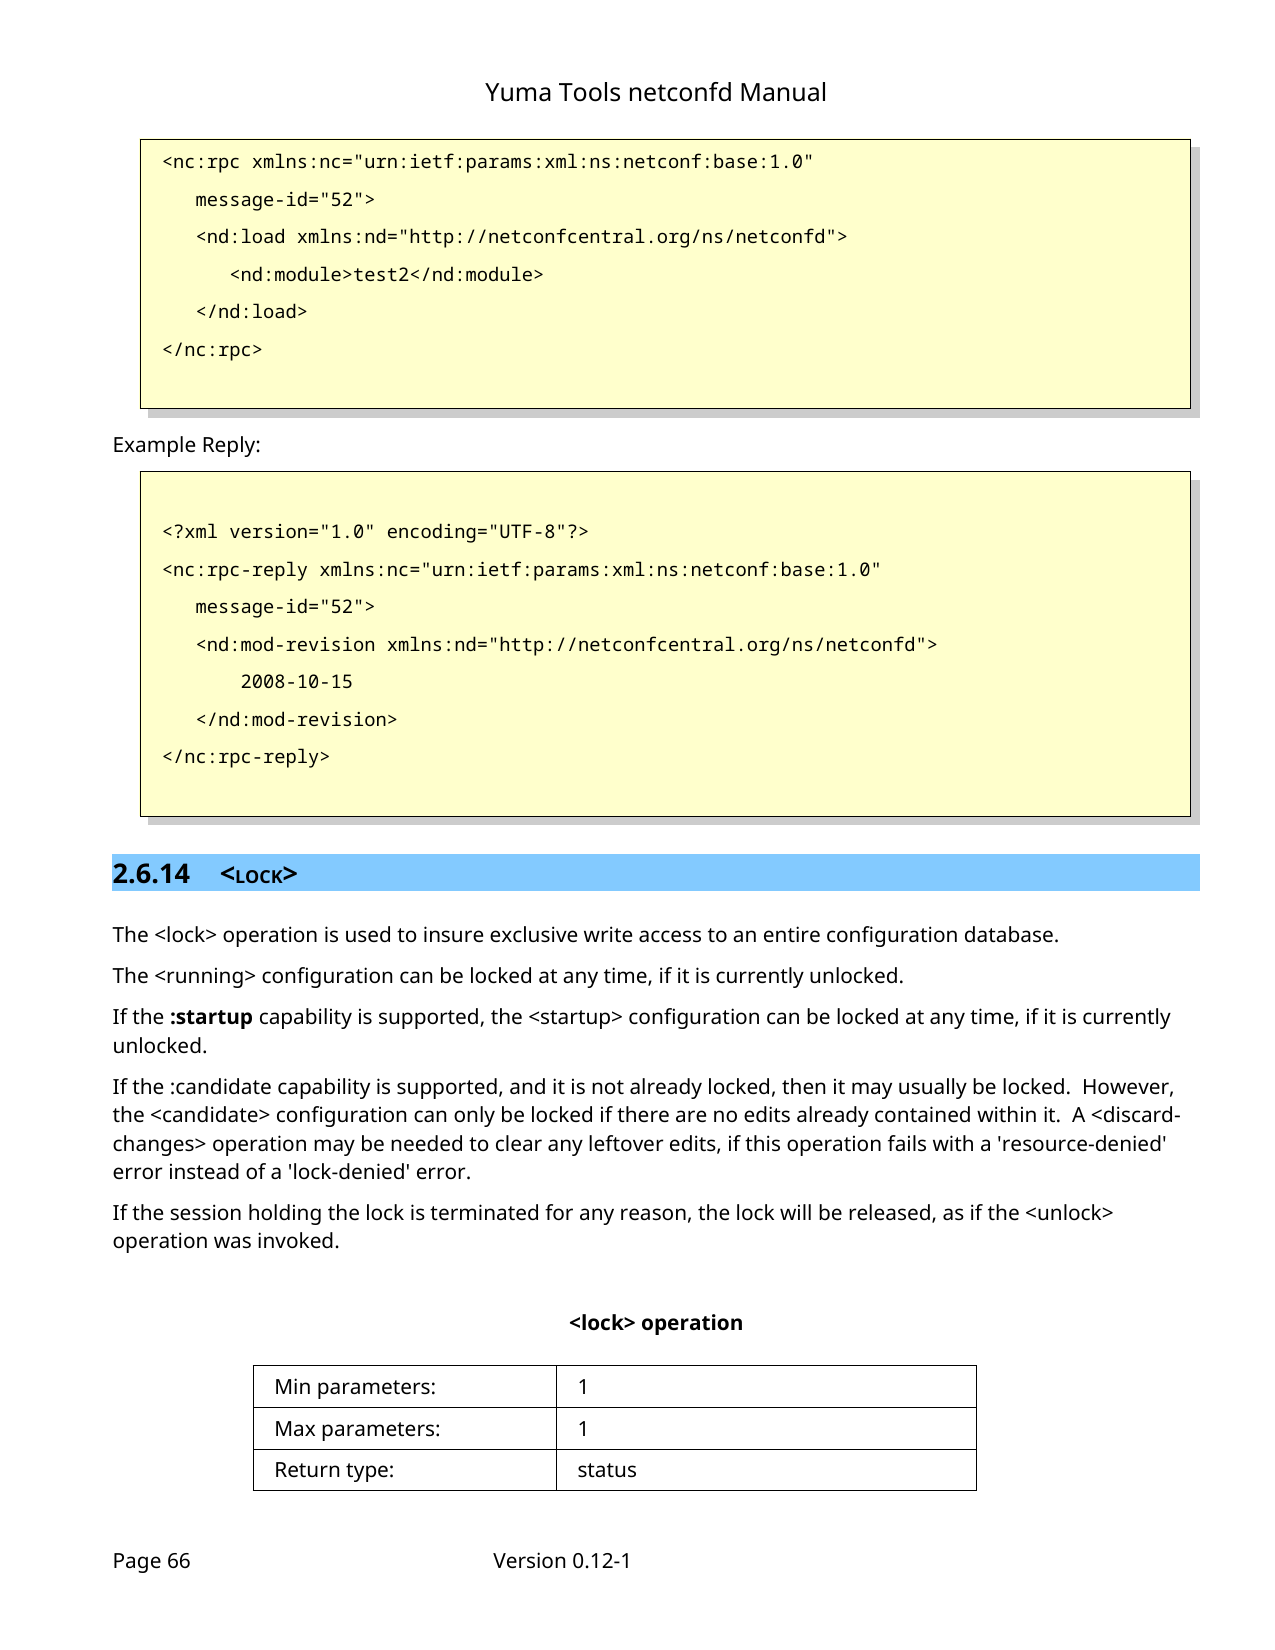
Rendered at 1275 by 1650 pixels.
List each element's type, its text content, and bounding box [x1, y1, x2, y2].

text The <lock> operation is used to insure exclusive write access to an entire configuration database. [112, 921, 1200, 949]
table_header Min parameters: [254, 1366, 556, 1407]
text <nd:mod-revision xmlns:nd="http://netconfcentral.org/ns/netconfd"> [141, 621, 1190, 656]
text 2008-10-15 [141, 658, 1190, 694]
text </nd:mod-revision> [141, 696, 1190, 731]
text </nd:load> [141, 288, 1190, 324]
text Example Reply: [112, 430, 1200, 458]
table_cell 1 [557, 1408, 976, 1448]
text If the session holding the lock is terminated for any reason, the lock will be released, as if the <unlock> operation was invoked. [112, 1198, 1200, 1255]
text </nc:rpc-reply> [141, 733, 1190, 769]
subtitle <lock> [112, 854, 1200, 891]
text <nc:rpc xmlns:nc="urn:ietf:params:xml:ns:netconf:base:1.0" [141, 140, 1190, 174]
table_cell Max parameters: [254, 1408, 556, 1448]
table_cell Return type: [254, 1450, 556, 1490]
text message-id="52"> [141, 583, 1190, 619]
text <nd:load xmlns:nd="http://netconfcentral.org/ns/netconfd"> [141, 213, 1190, 249]
text If the :candidate capability is supported, and it is not already locked, then it may usually be locked. However, the <candidate> configuration can only be locked if there are no edits already contained within it. A <discard-changes> operation may be needed to clear any leftover edits, if this operation fails with a 'resource-denied' error instead of a 'lock-denied' error. [112, 1072, 1200, 1186]
text </nc:rpc> [141, 326, 1190, 362]
table_header 1 [557, 1366, 976, 1407]
text <nd:module>test2</nd:module> [141, 251, 1190, 287]
text If the :startup capability is supported, the <startup> configuration can be locked at any time, if it is currently unlocked. [112, 1002, 1200, 1059]
text The <running> configuration can be locked at any time, if it is currently unlocked. [112, 962, 1200, 990]
subtitle <lock> operation [127, 1308, 1185, 1337]
text <?xml version="1.0" encoding="UTF-8"?> [141, 508, 1190, 544]
table_cell status [557, 1450, 976, 1490]
text message-id="52"> [141, 176, 1190, 212]
text <nc:rpc-reply xmlns:nc="urn:ietf:params:xml:ns:netconf:base:1.0" [141, 546, 1190, 581]
